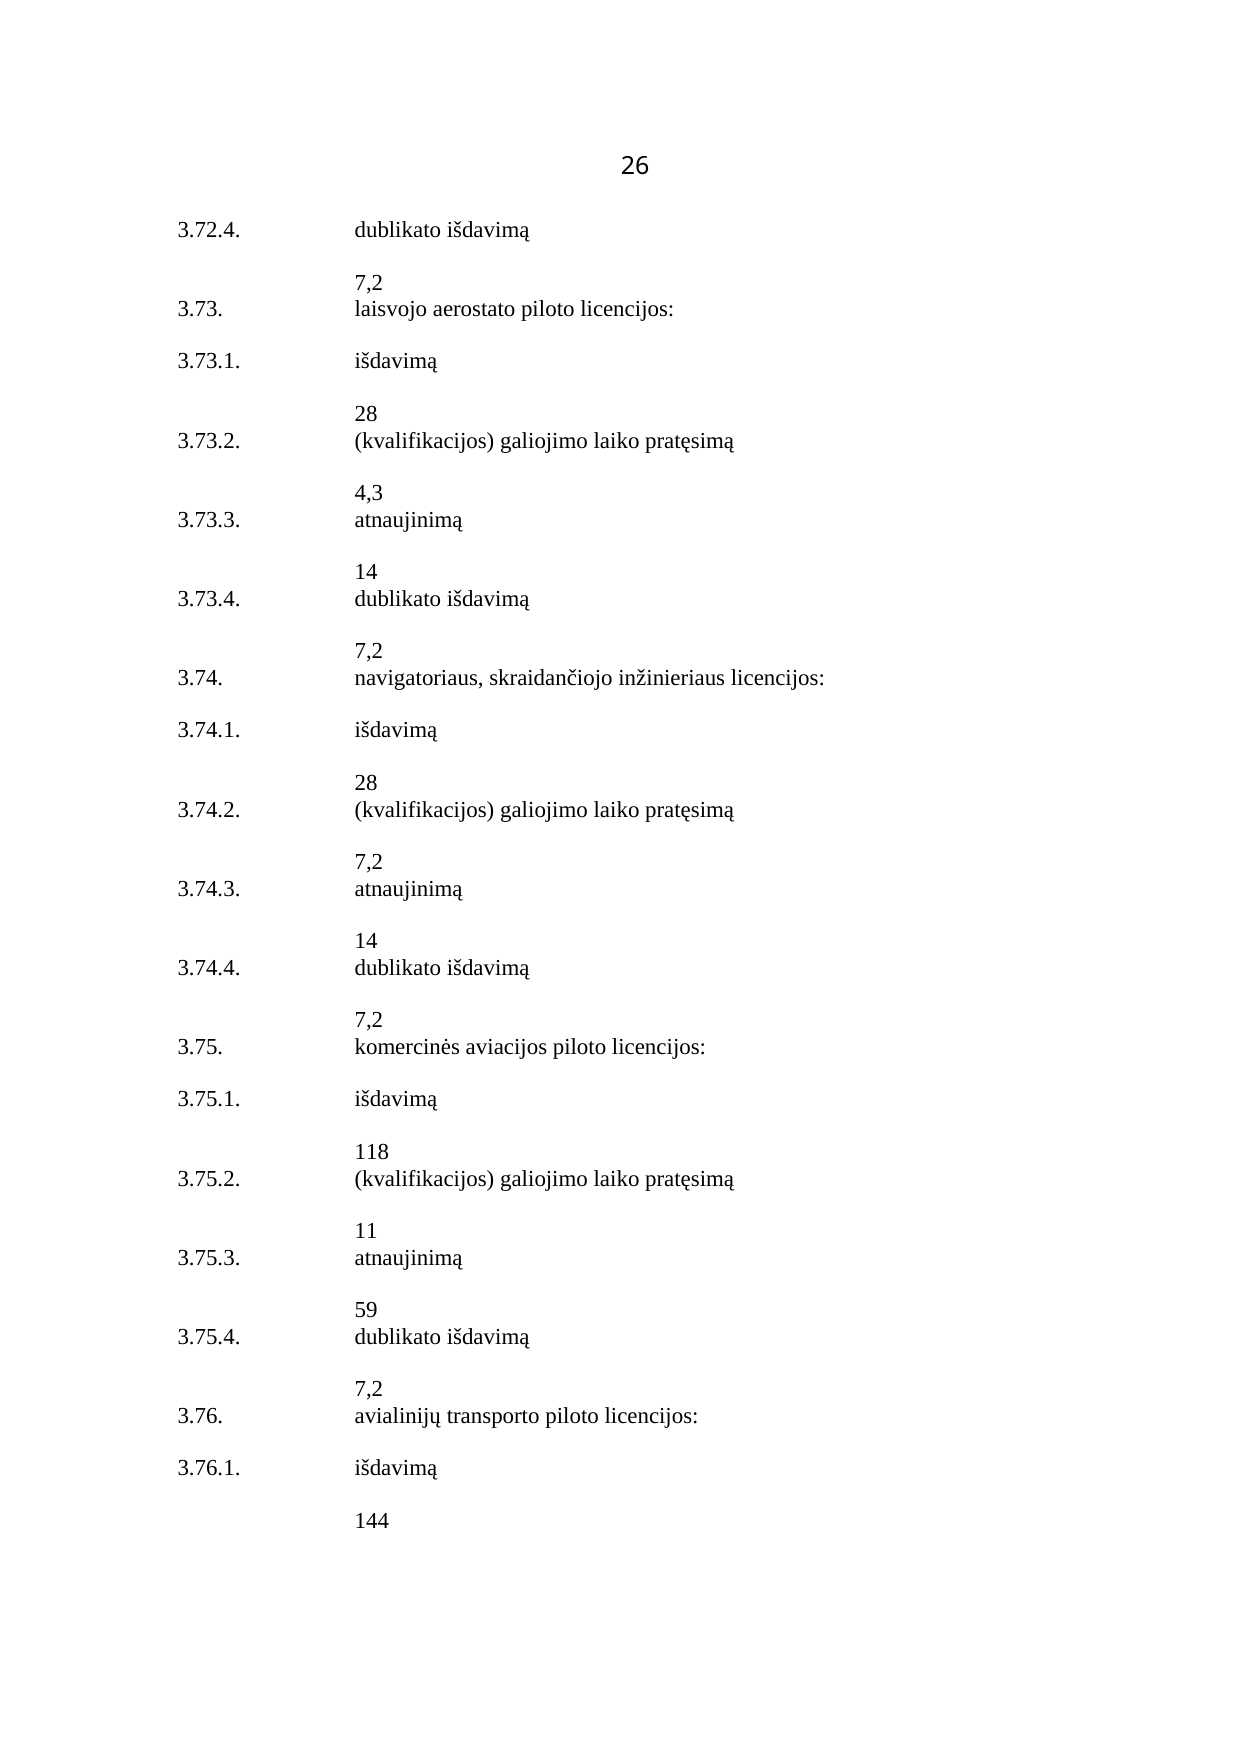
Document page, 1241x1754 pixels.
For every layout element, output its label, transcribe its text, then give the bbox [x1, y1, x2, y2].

text 3.75.1. išdavimą 118 [177, 1086, 945, 1164]
text 3.74. navigatoriaus, skraidančiojo inžinieriaus licencijos: [177, 664, 945, 717]
text 3.76. avialinijų transporto piloto licencijos: [177, 1402, 945, 1454]
text 3.74.1. išdavimą 28 [177, 717, 945, 796]
text 3.75. komercinės aviacijos piloto licencijos: [177, 1033, 945, 1086]
text 3.73.4. dublikato išdavimą 7,2 [177, 585, 945, 664]
text 3.75.2. (kvalifikacijos) galiojimo laiko pratęsimą 11 [177, 1164, 945, 1244]
text 3.73. laisvojo aerostato piloto licencijos: [177, 295, 945, 348]
text 3.74.2. (kvalifikacijos) galiojimo laiko pratęsimą 7,2 [177, 796, 945, 875]
text 3.74.4. dublikato išdavimą 7,2 [177, 954, 945, 1033]
text 3.73.3. atnaujinimą 14 [177, 506, 945, 585]
text 3.75.3. atnaujinimą 59 [177, 1244, 945, 1323]
text 3.74.3. atnaujinimą 14 [177, 875, 945, 954]
text 3.75.4. dublikato išdavimą 7,2 [177, 1323, 945, 1402]
text 3.72.4. dublikato išdavimą 7,2 [177, 216, 945, 295]
text 3.73.2. (kvalifikacijos) galiojimo laiko pratęsimą 4,3 [177, 427, 945, 506]
text 3.73.1. išdavimą 28 [177, 348, 945, 427]
text 3.76.1. išdavimą 144 [177, 1454, 945, 1533]
